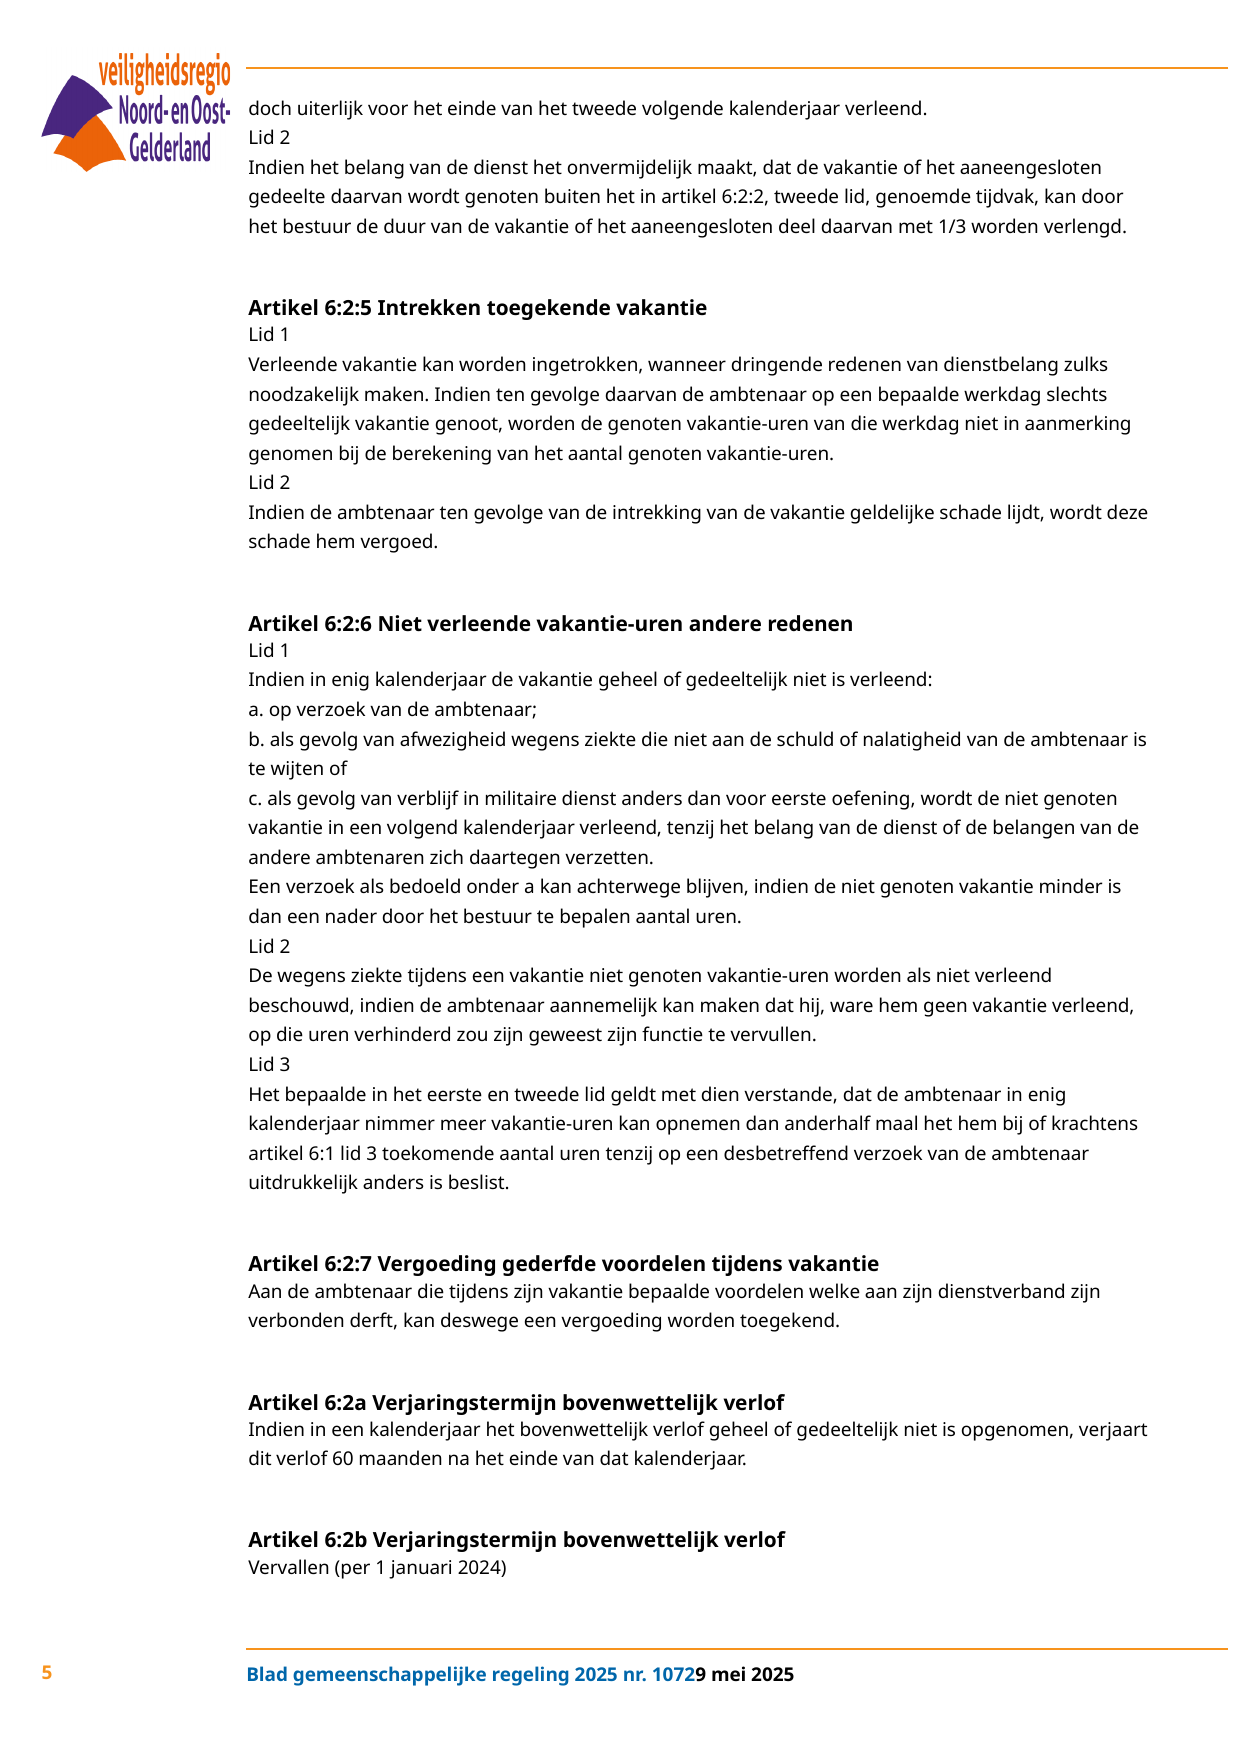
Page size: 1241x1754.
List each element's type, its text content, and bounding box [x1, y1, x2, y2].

text Artikel 6:2:7 Vergoeding gederfde voordelen tijdens vakantie [248, 1249, 1152, 1278]
text Verleende vakantie kan worden ingetrokken, wanneer dringende redenen van dienstbelang zulks noodzakelijk maken. Indien ten gevolge daarvan de ambtenaar op een bepaalde werkdag slechts gedeeltelijk vakantie genoot, worden de genoten vakantie-uren van die werkdag niet in aanmerking genomen bij de berekening van het aantal genoten vakantie-uren. [248, 351, 1152, 466]
text Aan de ambtenaar die tijdens zijn vakantie bepaalde voordelen welke aan zijn dienstverband zijn verbonden derft, kan deswege een vergoeding worden toegekend. [248, 1278, 1152, 1333]
text Vervallen (per 1 januari 2024) [248, 1554, 1152, 1580]
text Het bepaalde in het eerste en tweede lid geldt met dien verstande, dat de ambtenaar in enig kalenderjaar nimmer meer vakantie-uren kan opnemen dan anderhalf maal het hem bij of krachtens artikel 6:1 lid 3 toekomende aantal uren tenzij op een desbetreffend verzoek van de ambtenaar uitdrukkelijk anders is beslist. [248, 1081, 1152, 1195]
text Indien het belang van de dienst het onvermijdelijk maakt, dat de vakantie of het aaneengesloten gedeelte daarvan wordt genoten buiten het in artikel 6:2:2, tweede lid, genoemde tijdvak, kan door het bestuur de duur van de vakantie of het aaneengesloten deel daarvan met 1/3 worden verlengd. [248, 154, 1152, 239]
text Lid 2 [248, 124, 1152, 150]
text b. als gevolg van afwezigheid wegens ziekte die niet aan de schuld of nalatigheid van de ambtenaar is te wijten of [248, 726, 1152, 781]
text Indien de ambtenaar ten gevolge van de intrekking van de vakantie geldelijke schade lijdt, wordt deze schade hem vergoed. [248, 499, 1152, 554]
text De wegens ziekte tijdens een vakantie niet genoten vakantie-uren worden als niet verleend beschouwd, indien de ambtenaar aannemelijk kan maken dat hij, ware hem geen vakantie verleend, op die uren verhinderd zou zijn geweest zijn functie te vervullen. [248, 962, 1152, 1047]
text Artikel 6:2:6 Niet verleende vakantie-uren andere redenen [248, 609, 1152, 637]
text Indien in een kalenderjaar het bovenwettelijk verlof geheel of gedeeltelijk niet is opgenomen, verjaart dit verlof 60 maanden na het einde van dat kalenderjaar. [248, 1416, 1152, 1471]
text Lid 2 [248, 933, 1152, 959]
text Indien in enig kalenderjaar de vakantie geheel of gedeeltelijk niet is verleend: [248, 667, 1152, 692]
text c. als gevolg van verblijf in militaire dienst anders dan voor eerste oefening, wordt de niet genoten vakantie in een volgend kalenderjaar verleend, tenzij het belang van de dienst of de belangen van de andere ambtenaren zich daartegen verzetten. [248, 785, 1152, 870]
text Artikel 6:2a Verjaringstermijn bovenwettelijk verlof [248, 1388, 1152, 1416]
text Lid 1 [248, 637, 1152, 663]
text doch uiterlijk voor het einde van het tweede volgende kalenderjaar verleend. [248, 95, 1152, 121]
text Artikel 6:2b Verjaringstermijn bovenwettelijk verlof [248, 1526, 1152, 1554]
text a. op verzoek van de ambtenaar; [248, 696, 1152, 722]
text Een verzoek als bedoeld onder a kan achterwege blijven, indien de niet genoten vakantie minder is dan een nader door het bestuur te bepalen aantal uren. [248, 874, 1152, 929]
text Lid 2 [248, 469, 1152, 495]
text Lid 3 [248, 1051, 1152, 1077]
text Lid 1 [248, 322, 1152, 347]
text Artikel 6:2:5 Intrekken toegekende vakantie [248, 293, 1152, 322]
picture [41, 47, 231, 172]
